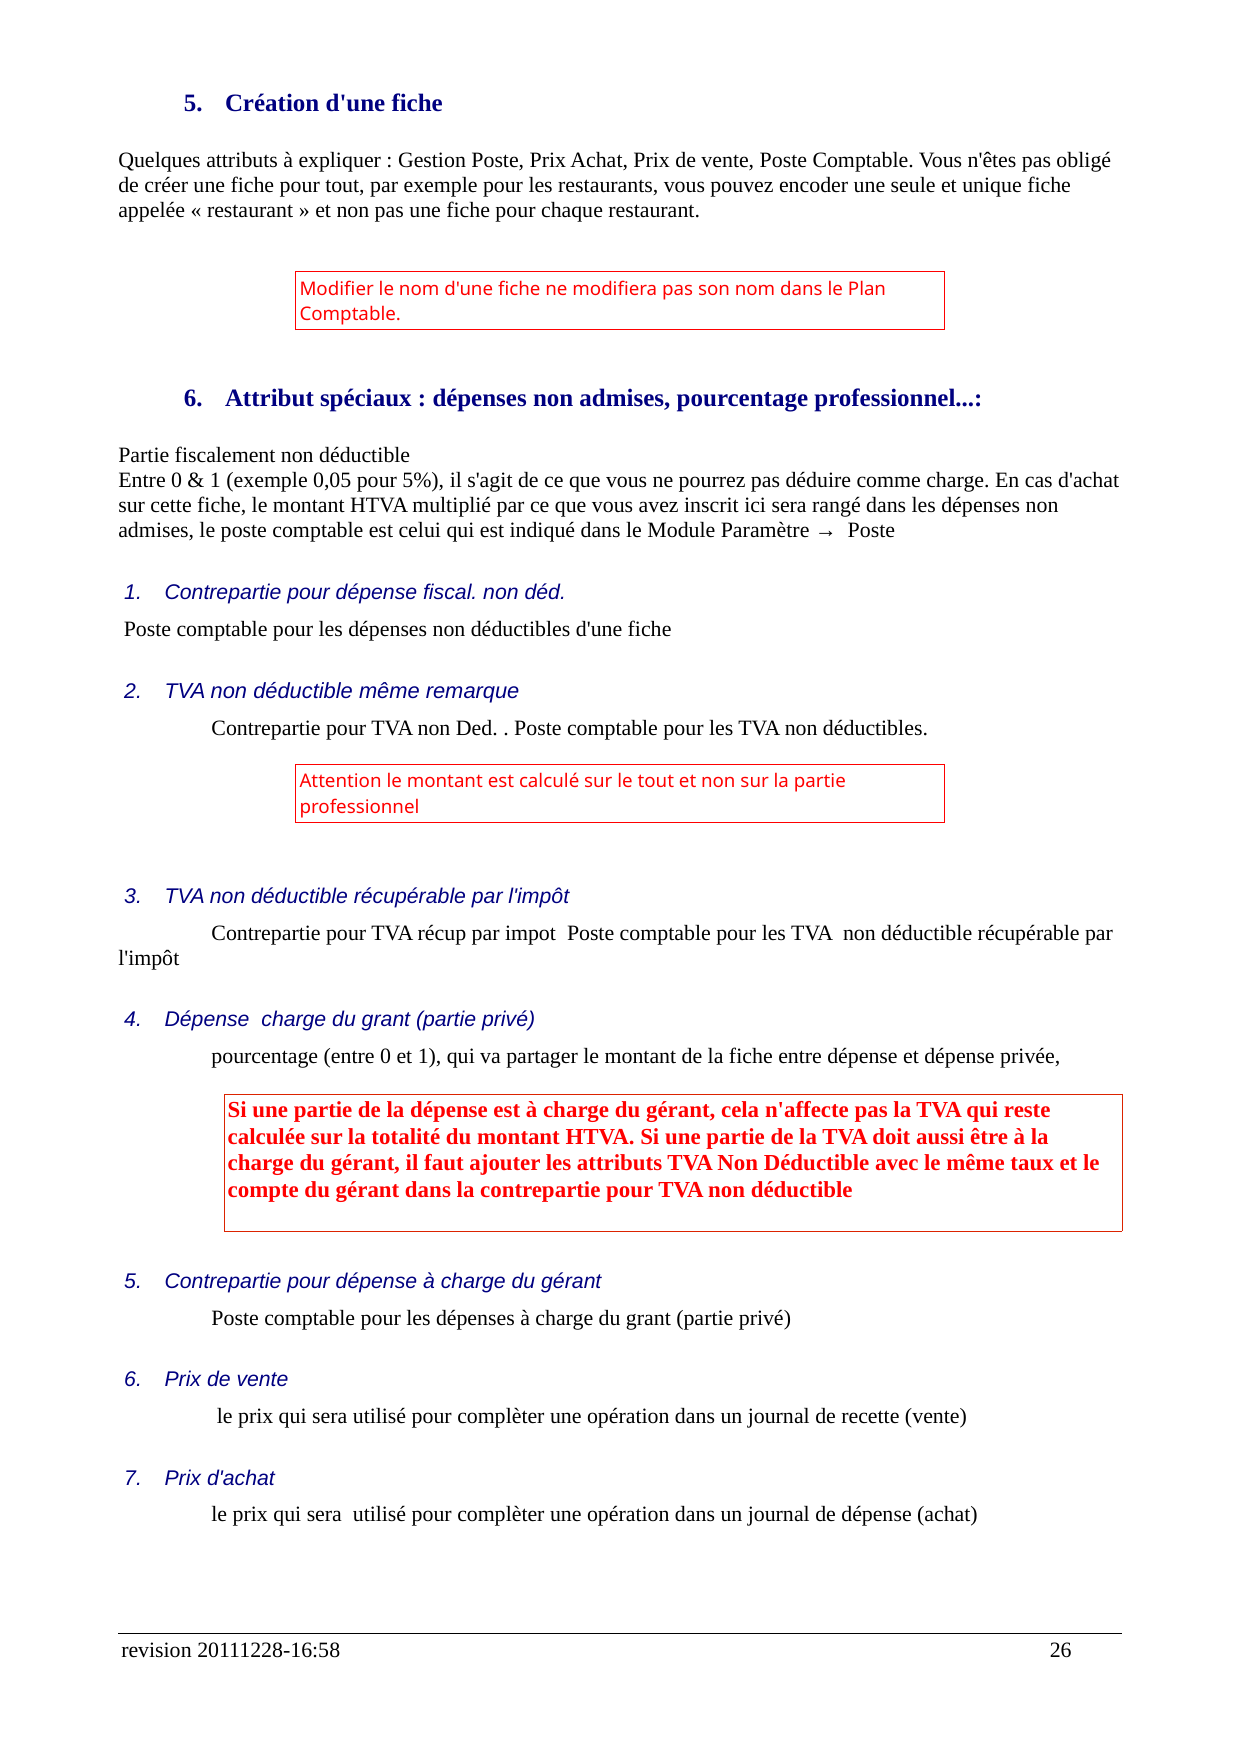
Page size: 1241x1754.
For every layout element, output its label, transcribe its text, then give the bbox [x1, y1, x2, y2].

text Attention le montant est calculé sur le tout et non sur la partie professionnel [296, 765, 944, 822]
subtitle TVA non déductible récupérable par l'impôt [118, 883, 1122, 908]
subtitle Dépense charge du grant (partie privé) [118, 1007, 1122, 1031]
subtitle Contrepartie pour dépense fiscal. non déd. [118, 579, 1122, 604]
text Contrepartie pour TVA récup par impot Poste comptable pour les TVA non déductible récupérable par l'impôt [118, 919, 1122, 970]
text Contrepartie pour TVA non Ded. . Poste comptable pour les TVA non déductibles. [118, 715, 1122, 740]
text le prix qui sera utilisé pour complèter une opération dans un journal de dépense (achat) [118, 1501, 1122, 1527]
subtitle Création d'une fiche [177, 88, 1122, 117]
subtitle Contrepartie pour dépense à charge du gérant [118, 1268, 1122, 1293]
subtitle Prix d'achat [118, 1465, 1122, 1490]
text le prix qui sera utilisé pour complèter une opération dans un journal de recette (vente) [118, 1403, 1122, 1428]
text Quelques attributs à expliquer : Gestion Poste, Prix Achat, Prix de vente, Poste Comptable. Vous n'êtes pas obligé de créer une fiche pour tout, par exemple pour les restaurants, vous pouvez encoder une seule et unique fiche appelée « restaurant » et non pas une fiche pour chaque restaurant. [118, 147, 1122, 222]
text Poste comptable pour les dépenses non déductibles d'une fiche [118, 616, 1122, 641]
subtitle TVA non déductible même remarque [118, 678, 1122, 703]
text Entre 0 & 1 (exemple 0,05 pour 5%), il s'agit de ce que vous ne pourrez pas déduire comme charge. En cas d'achat sur cette fiche, le montant HTVA multiplié par ce que vous avez inscrit ici sera rangé dans les dépenses non admises, le poste comptable est celui qui est indiqué dans le Module Paramètre → Poste [118, 467, 1122, 542]
text pourcentage (entre 0 et 1), qui va partager le montant de la fiche entre dépense et dépense privée, [118, 1043, 1122, 1068]
subtitle Prix de vente [118, 1367, 1122, 1391]
text Si une partie de la dépense est à charge du gérant, cela n'affecte pas la TVA qui reste calculée sur la totalité du montant HTVA. Si une partie de la TVA doit aussi être à la charge du gérant, il faut ajouter les attributs TVA Non Déductible avec le même taux et le compte du gérant dans la contrepartie pour TVA non déductible [225, 1095, 1122, 1202]
text Modifier le nom d'une fiche ne modifiera pas son nom dans le Plan Comptable. [296, 272, 944, 329]
text Poste comptable pour les dépenses à charge du grant (partie privé) [118, 1304, 1122, 1330]
subtitle Attribut spéciaux : dépenses non admises, pourcentage professionnel...: [177, 383, 1122, 412]
text Partie fiscalement non déductible [118, 442, 1122, 467]
